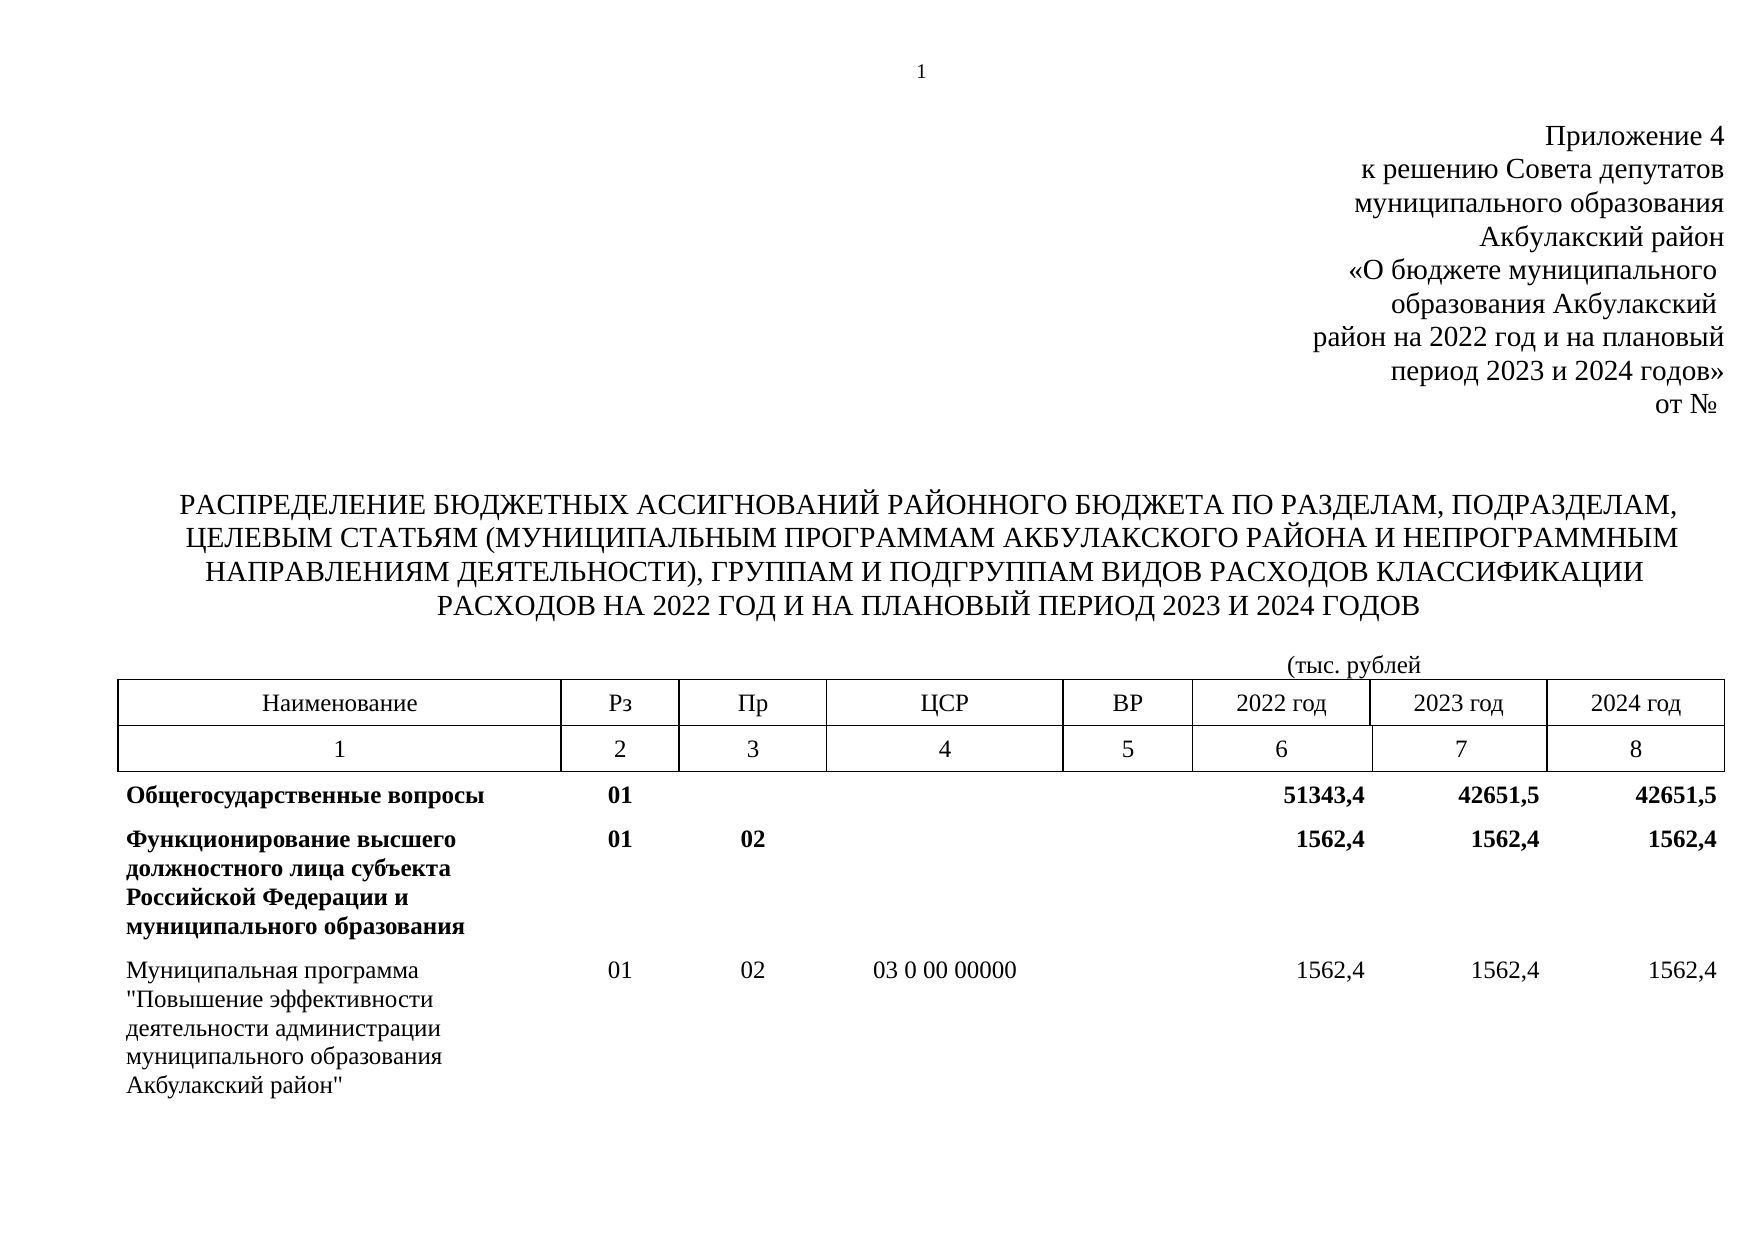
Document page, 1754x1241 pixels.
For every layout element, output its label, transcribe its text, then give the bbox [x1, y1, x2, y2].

table_header 2024 год [1555, 688, 1716, 717]
table_header 7 [1380, 734, 1542, 763]
table_cell [1063, 817, 1193, 947]
text ЦЕЛЕВЫМ СТАТЬЯМ (МУНИЦИПАЛЬНЫМ ПРОГРАММАМ АКБУЛАКСКОГО РАЙОНА И НЕПРОГРАММНЫМ НАПРАВЛЕНИЯМ ДЕЯТЕЛЬНОСТИ), ГРУППАМ И ПОДГРУППАМ ВИДОВ РАСХОДОВ КЛАССИФИКАЦИИ [133, 521, 1724, 588]
table_header Наименование [126, 688, 553, 717]
table_cell 1562,4 [1372, 817, 1547, 947]
table_cell 01 [561, 817, 679, 947]
table_cell 1562,4 [1193, 948, 1372, 1107]
table_header 5 [1071, 734, 1185, 763]
table_cell 42651,5 [1372, 772, 1547, 817]
table_header [1193, 680, 1369, 725]
table_header [680, 680, 826, 725]
table_cell [679, 772, 827, 817]
table_cell Функционирование высшего должностного лица субъекта Российской Федерации и муниципального образования [118, 817, 561, 947]
text образования Акбулакский [118, 286, 1724, 319]
text Акбулакский район [118, 219, 1724, 252]
table_cell Муниципальная программа "Повышение эффективности деятельности администрации муниципального образования Акбулакский район" [118, 948, 561, 1107]
table_header [562, 726, 678, 771]
table_cell [1063, 772, 1193, 817]
text РАСХОДОВ НА 2022 ГОД И НА ПЛАНОВЫЙ ПЕРИОД 2023 И 2024 ГОДОВ [133, 588, 1724, 621]
text от № [118, 386, 1724, 420]
table_header 2 [569, 734, 671, 763]
text период 2023 и 2024 годов» [118, 353, 1724, 386]
text Приложение 4 [118, 118, 1724, 152]
table_cell 1562,4 [1547, 948, 1724, 1107]
table_cell [827, 817, 1063, 947]
table_header Рз [569, 688, 671, 717]
table_header [562, 680, 678, 725]
table_header 6 [1201, 734, 1362, 763]
table_cell 1562,4 [1547, 817, 1724, 947]
text «О бюджете муниципального [118, 252, 1724, 286]
text к решению Совета депутатов [118, 152, 1724, 185]
table_cell 03 0 00 00000 [827, 948, 1063, 1107]
table_header [1064, 680, 1192, 725]
text район на 2022 год и на плановый [118, 319, 1724, 353]
table_header 2023 год [1378, 688, 1539, 717]
table_cell 01 [561, 772, 679, 817]
table_header ЦСР [835, 688, 1055, 717]
table_header 3 [687, 734, 819, 763]
table_cell 02 [679, 948, 827, 1107]
table_cell [1063, 948, 1193, 1107]
table_cell 01 [561, 948, 679, 1107]
table_header 1 [126, 734, 553, 763]
table_header 4 [835, 734, 1055, 763]
text муниципального образования [118, 185, 1724, 219]
text РАСПРЕДЕЛЕНИЕ БЮДЖЕТНЫХ АССИГНОВАНИЙ РАЙОННОГО БЮДЖЕТА ПО РАЗДЕЛАМ, ПОДРАЗДЕЛАМ, [133, 487, 1724, 521]
table_cell Общегосударственные вопросы [118, 772, 561, 817]
table_cell 02 [679, 817, 827, 947]
table_cell 1562,4 [1372, 948, 1547, 1107]
table_header [1548, 680, 1724, 725]
table_cell 42651,5 [1547, 772, 1724, 817]
table_header [1371, 680, 1546, 725]
table_header [680, 726, 826, 771]
table_header Пр [687, 688, 819, 717]
table_header 2022 год [1201, 688, 1362, 717]
table_header 8 [1555, 734, 1716, 763]
table_header [827, 726, 1062, 771]
table_cell 1562,4 [1193, 817, 1372, 947]
table_cell [827, 772, 1063, 817]
table_header [1064, 726, 1192, 771]
table_header [119, 726, 560, 771]
table_header [119, 680, 560, 725]
table_header ВР [1071, 688, 1185, 717]
table_header [1193, 726, 1372, 771]
table_header [827, 680, 1062, 725]
table_header [1373, 726, 1546, 771]
table_cell 51343,4 [1193, 772, 1372, 817]
text (тыс. рублей [118, 650, 1724, 679]
table_header [1548, 726, 1724, 771]
